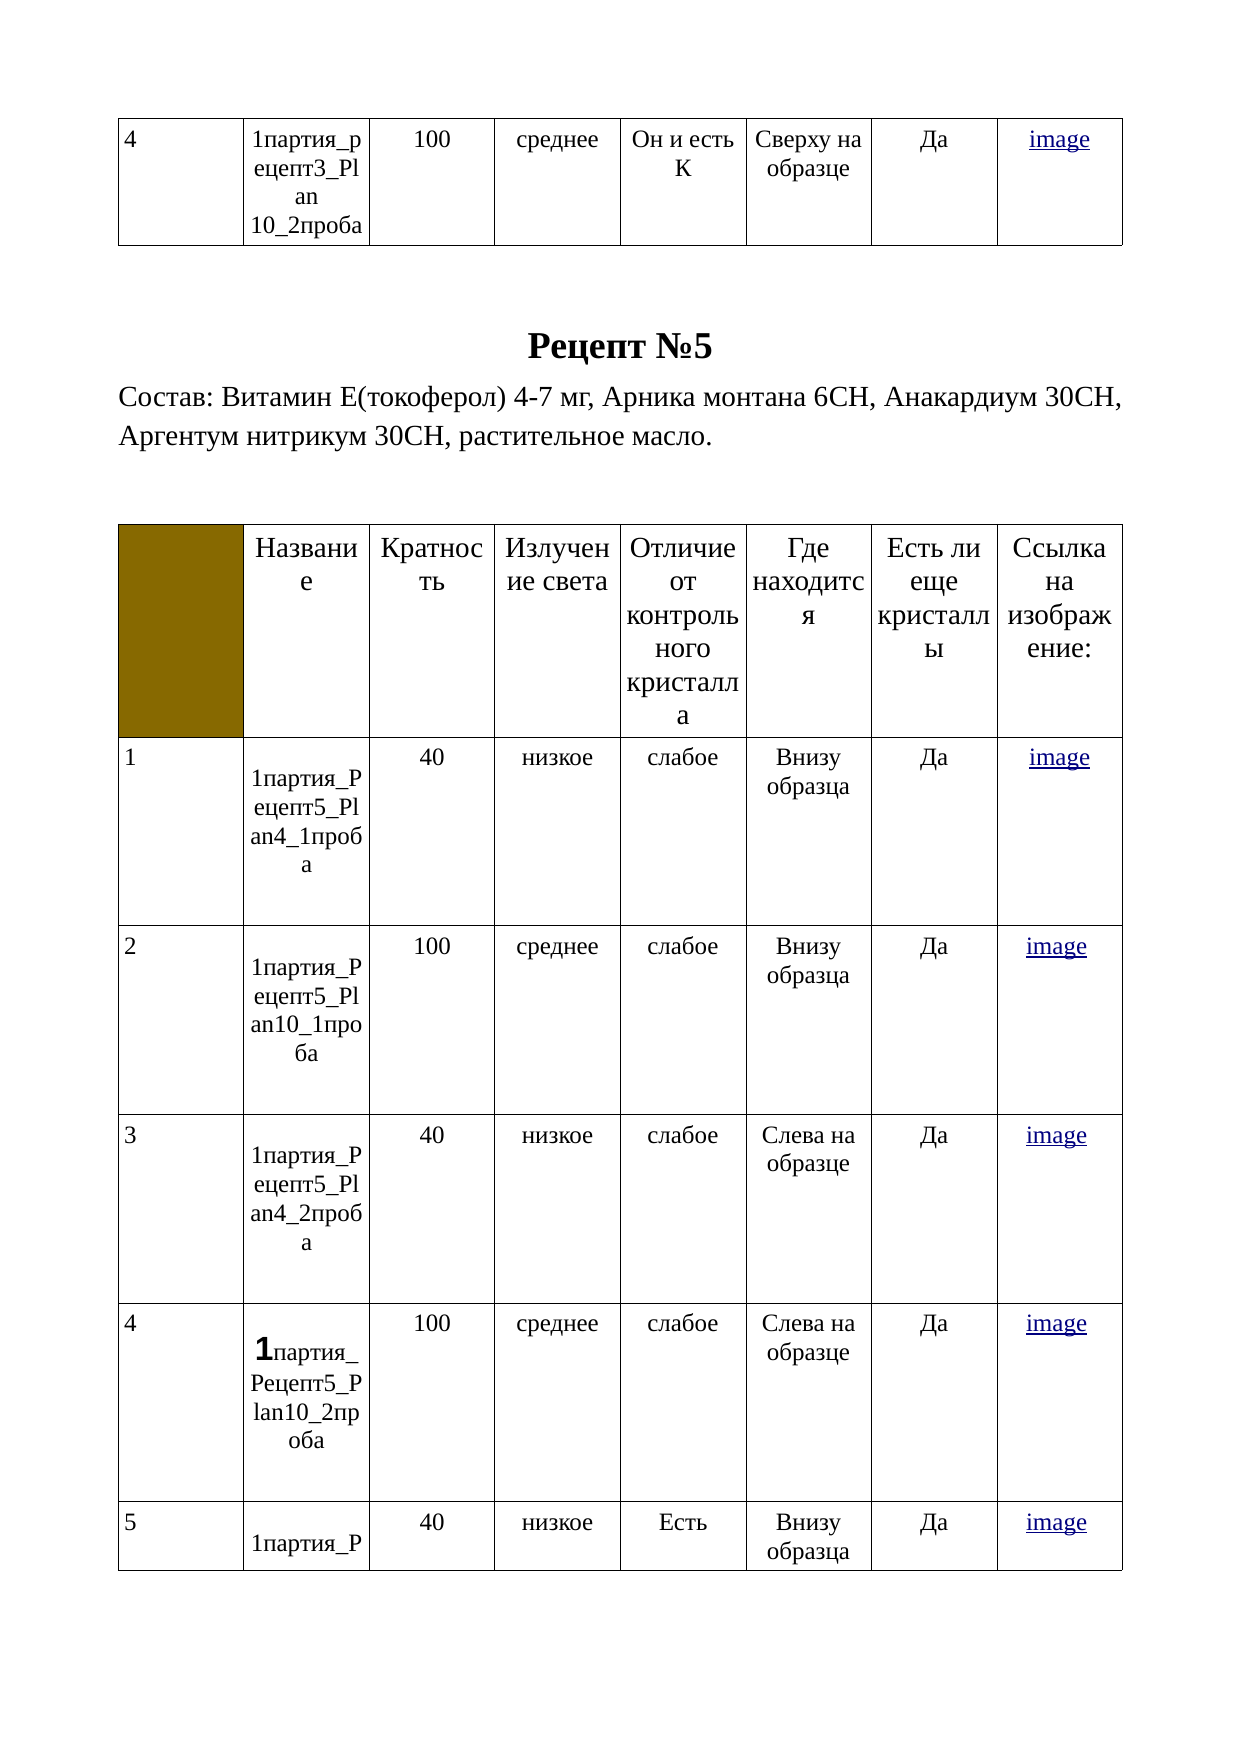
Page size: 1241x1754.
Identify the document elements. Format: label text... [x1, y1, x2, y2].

table_header Название [244, 525, 369, 737]
table_header Есть ли еще кристаллы [872, 525, 997, 737]
table_cell слабое [621, 1115, 746, 1303]
table_cell Внизу образца [747, 926, 871, 1114]
table_cell 40 [370, 1502, 494, 1570]
table_header [119, 525, 243, 737]
table_cell низкое [495, 1502, 620, 1570]
table_cell Слева на образце [747, 1115, 871, 1303]
subtitle Рецепт №5 [118, 323, 1122, 367]
table_header Кратность [370, 525, 494, 737]
table_cell 1партия_Рецепт5_Plan4_2проба [244, 1115, 369, 1303]
table_cell Внизу образца [747, 738, 871, 925]
table_cell 100 [370, 926, 494, 1114]
table_cell среднее [495, 119, 620, 245]
table_cell низкое [495, 1115, 620, 1303]
table_cell среднее [495, 1304, 620, 1501]
table_cell 1партия_Рецепт5_Plan10_2проба [244, 1304, 369, 1501]
table_cell 1партия_Рецепт5_Plan10_1проба [244, 926, 369, 1114]
table_cell Да [872, 1502, 997, 1570]
table_cell 1партия_Р [244, 1502, 369, 1570]
table_cell 3 [119, 1115, 243, 1303]
table_cell 4 [119, 119, 243, 245]
table_cell среднее [495, 926, 620, 1114]
table_cell Да [872, 1115, 997, 1303]
table_header Отличие от контрольного кристалла [621, 525, 746, 737]
table_cell image [998, 738, 1122, 925]
table_cell 1партия_рецепт3_Plan 10_2проба [244, 119, 369, 245]
table_cell 40 [370, 1115, 494, 1303]
table_cell image [998, 1115, 1122, 1303]
table_cell Да [872, 1304, 997, 1501]
table_cell слабое [621, 1304, 746, 1501]
table_cell 40 [370, 738, 494, 925]
table_cell Сверху на образце [747, 119, 871, 245]
table_cell image [998, 1502, 1122, 1570]
table_header Где находится [747, 525, 871, 737]
table_cell 5 [119, 1502, 243, 1570]
table_cell 1 [119, 738, 243, 925]
table_cell Слева на образце [747, 1304, 871, 1501]
table_cell Да [872, 119, 997, 245]
table_cell слабое [621, 738, 746, 925]
table_cell Он и есть К [621, 119, 746, 245]
table_cell 4 [119, 1304, 243, 1501]
table_cell image [998, 119, 1122, 245]
table_header Ссылка на изображение: [998, 525, 1122, 737]
table_cell image [998, 1304, 1122, 1501]
table_cell слабое [621, 926, 746, 1114]
table_cell 2 [119, 926, 243, 1114]
table_cell низкое [495, 738, 620, 925]
table_cell Есть [621, 1502, 746, 1570]
table_cell 100 [370, 119, 494, 245]
table_cell Внизу образца [747, 1502, 871, 1570]
table_cell image [998, 926, 1122, 1114]
table_header Излучение света [495, 525, 620, 737]
table_cell Да [872, 926, 997, 1114]
table_cell 1партия_Рецепт5_Plan4_1проба [244, 738, 369, 925]
table_cell Да [872, 738, 997, 925]
table_cell 100 [370, 1304, 494, 1501]
text Состав: Витамин E(токоферол) 4-7 мг, Арника монтана 6CH, Анакардиум 30CH, Аргентум нитрикум 30CH, растительное масло. [118, 379, 1122, 451]
